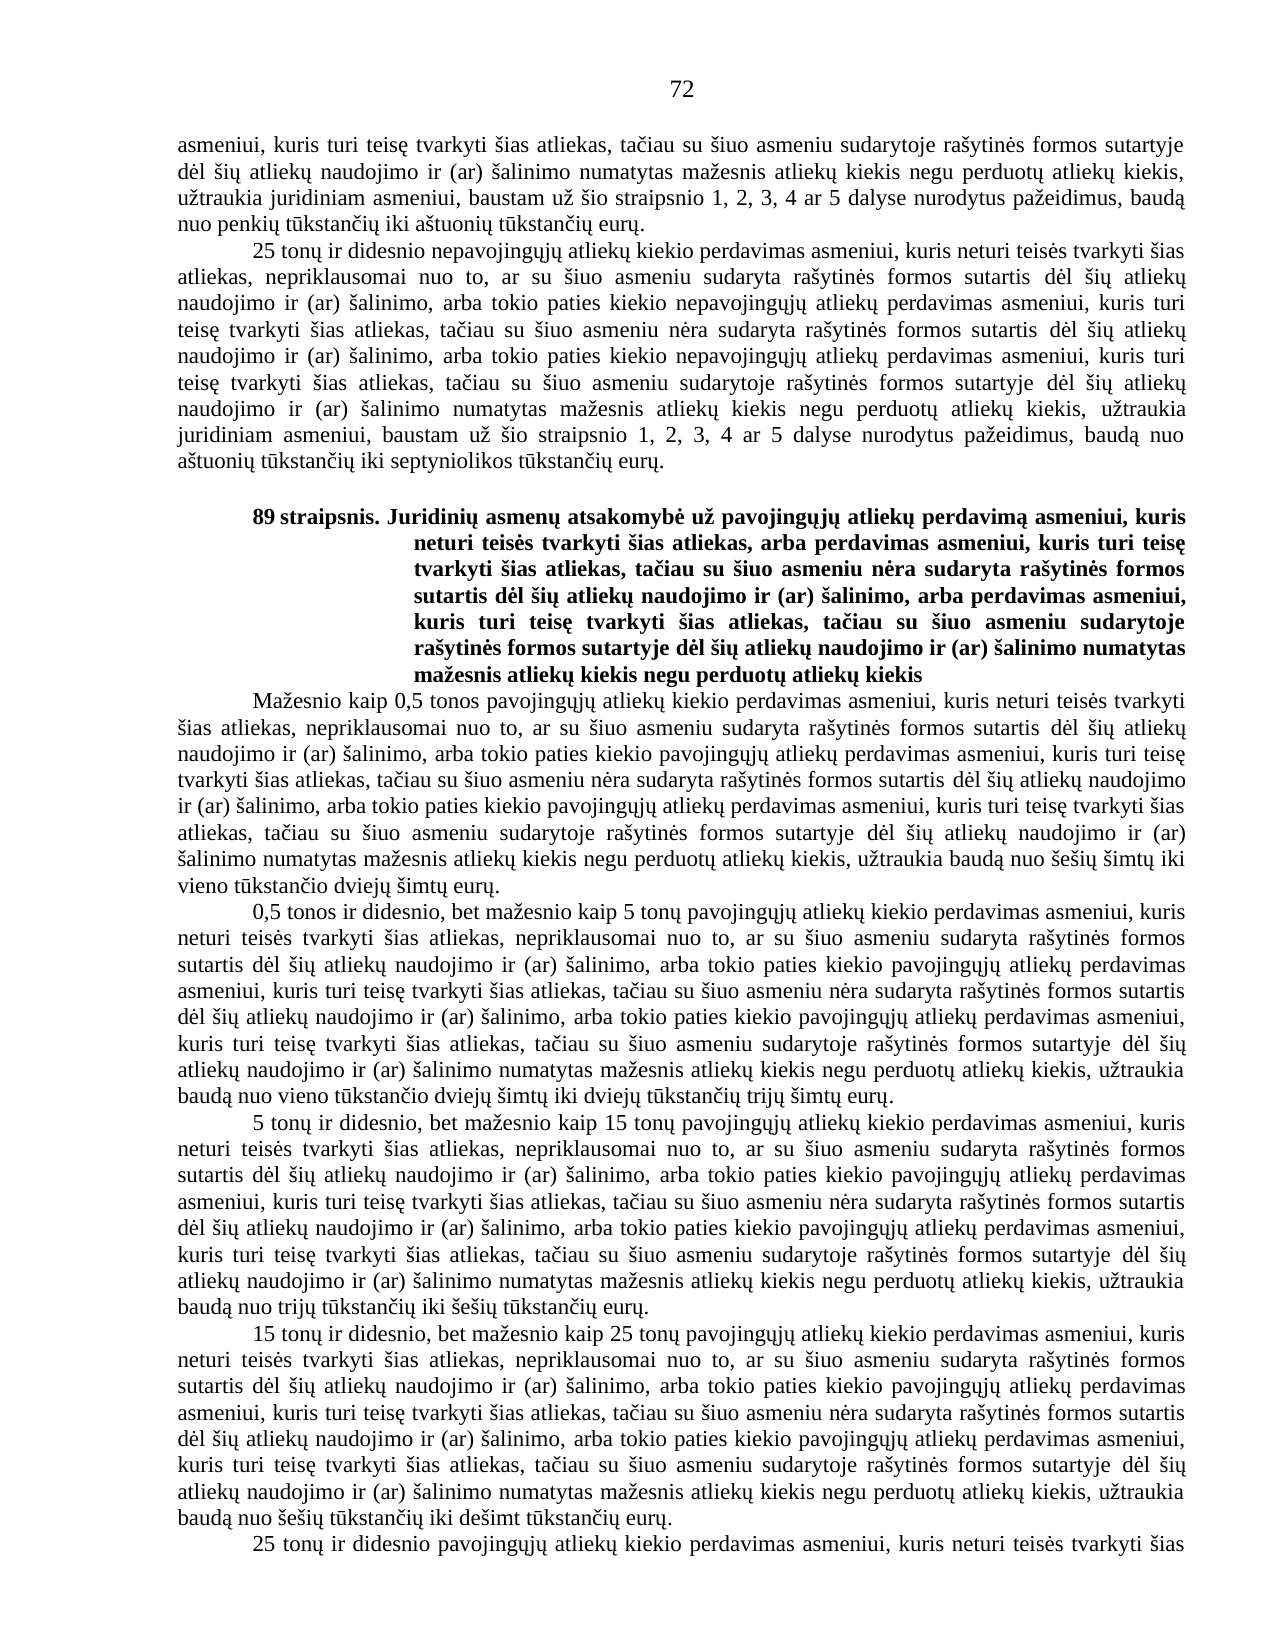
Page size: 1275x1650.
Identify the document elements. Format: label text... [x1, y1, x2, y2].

text 0,5 tonos ir didesnio, bet mažesnio kaip 5 tonų pavojingųjų atliekų kiekio perdavimas asmeniui, kuris neturi teisės tvarkyti šias atliekas, nepriklausomai nuo to, ar su šiuo asmeniu sudaryta rašytinės formos sutartis dėl šių atliekų naudojimo ir (ar) šalinimo, arba tokio paties kiekio pavojingųjų atliekų perdavimas asmeniui, kuris turi teisę tvarkyti šias atliekas, tačiau su šiuo asmeniu nėra sudaryta rašytinės formos sutartis dėl šių atliekų naudojimo ir (ar) šalinimo, arba tokio paties kiekio pavojingųjų atliekų perdavimas asmeniui, kuris turi teisę tvarkyti šias atliekas, tačiau su šiuo asmeniu sudarytoje rašytinės formos sutartyje dėl šių atliekų naudojimo ir (ar) šalinimo numatytas mažesnis atliekų kiekis negu perduotų atliekų kiekis, užtraukia baudą nuo vieno tūkstančio dviejų šimtų iki dviejų tūkstančių trijų šimtų eurų. [177, 898, 1186, 1109]
text 15 tonų ir didesnio, bet mažesnio kaip 25 tonų pavojingųjų atliekų kiekio perdavimas asmeniui, kuris neturi teisės tvarkyti šias atliekas, nepriklausomai nuo to, ar su šiuo asmeniu sudaryta rašytinės formos sutartis dėl šių atliekų naudojimo ir (ar) šalinimo, arba tokio paties kiekio pavojingųjų atliekų perdavimas asmeniui, kuris turi teisę tvarkyti šias atliekas, tačiau su šiuo asmeniu nėra sudaryta rašytinės formos sutartis dėl šių atliekų naudojimo ir (ar) šalinimo, arba tokio paties kiekio pavojingųjų atliekų perdavimas asmeniui, kuris turi teisę tvarkyti šias atliekas, tačiau su šiuo asmeniu sudarytoje rašytinės formos sutartyje dėl šių atliekų naudojimo ir (ar) šalinimo numatytas mažesnis atliekų kiekis negu perduotų atliekų kiekis, užtraukia baudą nuo šešių tūkstančių iki dešimt tūkstančių eurų. [177, 1320, 1186, 1531]
text 25 tonų ir didesnio pavojingųjų atliekų kiekio perdavimas asmeniui, kuris neturi teisės tvarkyti šias [177, 1531, 1186, 1557]
text 5 tonų ir didesnio, bet mažesnio kaip 15 tonų pavojingųjų atliekų kiekio perdavimas asmeniui, kuris neturi teisės tvarkyti šias atliekas, nepriklausomai nuo to, ar su šiuo asmeniu sudaryta rašytinės formos sutartis dėl šių atliekų naudojimo ir (ar) šalinimo, arba tokio paties kiekio pavojingųjų atliekų perdavimas asmeniui, kuris turi teisę tvarkyti šias atliekas, tačiau su šiuo asmeniu nėra sudaryta rašytinės formos sutartis dėl šių atliekų naudojimo ir (ar) šalinimo, arba tokio paties kiekio pavojingųjų atliekų perdavimas asmeniui, kuris turi teisę tvarkyti šias atliekas, tačiau su šiuo asmeniu sudarytoje rašytinės formos sutartyje dėl šių atliekų naudojimo ir (ar) šalinimo numatytas mažesnis atliekų kiekis negu perduotų atliekų kiekis, užtraukia baudą nuo trijų tūkstančių iki šešių tūkstančių eurų. [177, 1109, 1186, 1320]
text 89 straipsnis. Juridinių asmenų atsakomybė už pavojingųjų atliekų perdavimą asmeniui, kuris neturi teisės tvarkyti šias atliekas, arba perdavimas asmeniui, kuris turi teisę tvarkyti šias atliekas, tačiau su šiuo asmeniu nėra sudaryta rašytinės formos sutartis dėl šių atliekų naudojimo ir (ar) šalinimo, arba perdavimas asmeniui, kuris turi teisę tvarkyti šias atliekas, tačiau su šiuo asmeniu sudarytoje rašytinės formos sutartyje dėl šių atliekų naudojimo ir (ar) šalinimo numatytas mažesnis atliekų kiekis negu perduotų atliekų kiekis [252, 503, 1186, 687]
text asmeniui, kuris turi teisę tvarkyti šias atliekas, tačiau su šiuo asmeniu sudarytoje rašytinės formos sutartyje dėl šių atliekų naudojimo ir (ar) šalinimo numatytas mažesnis atliekų kiekis negu perduotų atliekų kiekis, užtraukia juridiniam asmeniui, baustam už šio straipsnio 1, 2, 3, 4 ar 5 dalyse nurodytus pažeidimus, baudą nuo penkių tūkstančių iki aštuonių tūkstančių eurų. [177, 131, 1186, 237]
text 25 tonų ir didesnio nepavojingųjų atliekų kiekio perdavimas asmeniui, kuris neturi teisės tvarkyti šias atliekas, nepriklausomai nuo to, ar su šiuo asmeniu sudaryta rašytinės formos sutartis dėl šių atliekų naudojimo ir (ar) šalinimo, arba tokio paties kiekio nepavojingųjų atliekų perdavimas asmeniui, kuris turi teisę tvarkyti šias atliekas, tačiau su šiuo asmeniu nėra sudaryta rašytinės formos sutartis dėl šių atliekų naudojimo ir (ar) šalinimo, arba tokio paties kiekio nepavojingųjų atliekų perdavimas asmeniui, kuris turi teisę tvarkyti šias atliekas, tačiau su šiuo asmeniu sudarytoje rašytinės formos sutartyje dėl šių atliekų naudojimo ir (ar) šalinimo numatytas mažesnis atliekų kiekis negu perduotų atliekų kiekis, užtraukia juridiniam asmeniui, baustam už šio straipsnio 1, 2, 3, 4 ar 5 dalyse nurodytus pažeidimus, baudą nuo aštuonių tūkstančių iki septyniolikos tūkstančių eurų. [177, 237, 1186, 474]
text Mažesnio kaip 0,5 tonos pavojingųjų atliekų kiekio perdavimas asmeniui, kuris neturi teisės tvarkyti šias atliekas, nepriklausomai nuo to, ar su šiuo asmeniu sudaryta rašytinės formos sutartis dėl šių atliekų naudojimo ir (ar) šalinimo, arba tokio paties kiekio pavojingųjų atliekų perdavimas asmeniui, kuris turi teisę tvarkyti šias atliekas, tačiau su šiuo asmeniu nėra sudaryta rašytinės formos sutartis dėl šių atliekų naudojimo ir (ar) šalinimo, arba tokio paties kiekio pavojingųjų atliekų perdavimas asmeniui, kuris turi teisę tvarkyti šias atliekas, tačiau su šiuo asmeniu sudarytoje rašytinės formos sutartyje dėl šių atliekų naudojimo ir (ar) šalinimo numatytas mažesnis atliekų kiekis negu perduotų atliekų kiekis, užtraukia baudą nuo šešių šimtų iki vieno tūkstančio dviejų šimtų eurų. [177, 687, 1186, 898]
